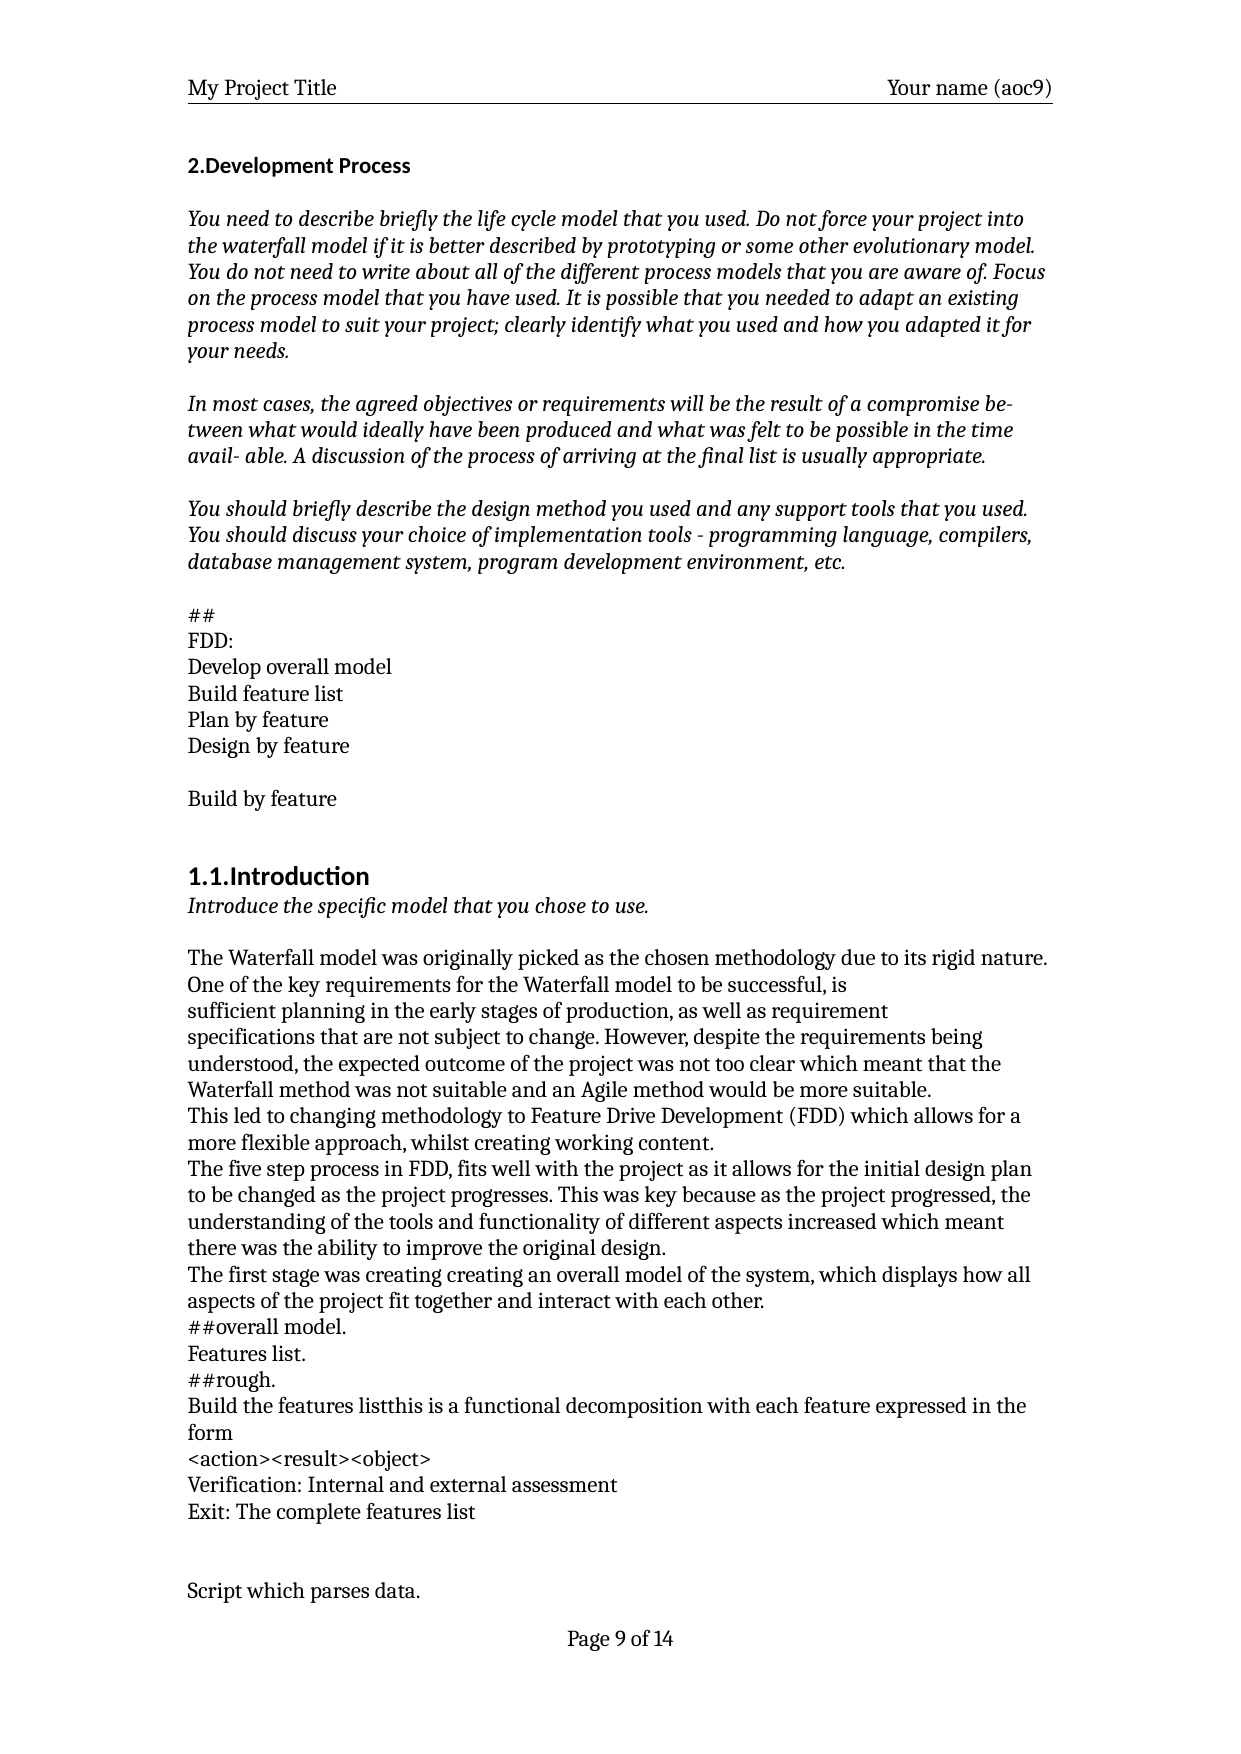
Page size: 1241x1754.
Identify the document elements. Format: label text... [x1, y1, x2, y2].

text The first stage was creating creating an overall model of the system, which displays how all aspects of the project fit together and interact with each other. [187, 1261, 1053, 1314]
text FDD: [187, 628, 1053, 654]
text In most cases, the agreed objectives or requirements will be the result of a compromise be- tween what would ideally have been produced and what was felt to be possible in the time avail- able. A discussion of the process of arriving at the final list is usually appropriate. [187, 391, 1053, 469]
text Build feature list [187, 680, 1053, 707]
text Build by feature [187, 786, 1053, 812]
text ##rough. [187, 1367, 1053, 1393]
text Plan by feature [187, 707, 1053, 733]
text Exit: The complete features list [187, 1498, 1053, 1525]
text The five step process in FDD, fits well with the project as it allows for the initial design plan to be changed as the project progresses. This was key because as the project progressed, the understanding of the tools and functionality of different aspects increased which meant there was the ability to improve the original design. [187, 1156, 1053, 1261]
text This led to changing methodology to Feature Drive Development (FDD) which allows for a more flexible approach, whilst creating working content. [187, 1103, 1053, 1156]
text specifications that are not subject to change. However, despite the requirements being understood, the expected outcome of the project was not too clear which meant that the Waterfall method was not suitable and an Agile method would be more suitable. [187, 1024, 1053, 1103]
text You need to describe briefly the life cycle model that you used. Do not force your project into the waterfall model if it is better described by prototyping or some other evolutionary model. You do not need to write about all of the different process models that you are aware of. Focus on the process model that you have used. It is possible that you needed to adapt an existing process model to suit your project; clearly identify what you used and how you adapted it for your needs. [187, 206, 1053, 364]
text You should briefly describe the design method you used and any support tools that you used. You should discuss your choice of implementation tools - programming language, compilers, database management system, program development environment, etc. [187, 496, 1053, 575]
text Develop overall model [187, 654, 1053, 680]
text Script which parses data. [187, 1578, 1053, 1604]
text <action><result><object> [187, 1446, 1053, 1472]
subtitle Development Process [187, 152, 1053, 180]
text Build the features listthis is a functional decomposition with each feature expressed in the form [187, 1393, 1053, 1446]
text Verification: Internal and external assessment [187, 1472, 1053, 1498]
text ##overall model. [187, 1314, 1053, 1340]
subtitle Introduction [187, 859, 1053, 892]
text Introduce the specific model that you chose to use. [187, 892, 1053, 919]
text sufficient planning in the early stages of production, as well as requirement [187, 998, 1053, 1024]
text Design by feature [187, 733, 1053, 759]
text Features list. [187, 1340, 1053, 1367]
text ## [187, 601, 1053, 628]
text The Waterfall model was originally picked as the chosen methodology due to its rigid nature. One of the key requirements for the Waterfall model to be successful, is [187, 945, 1053, 998]
